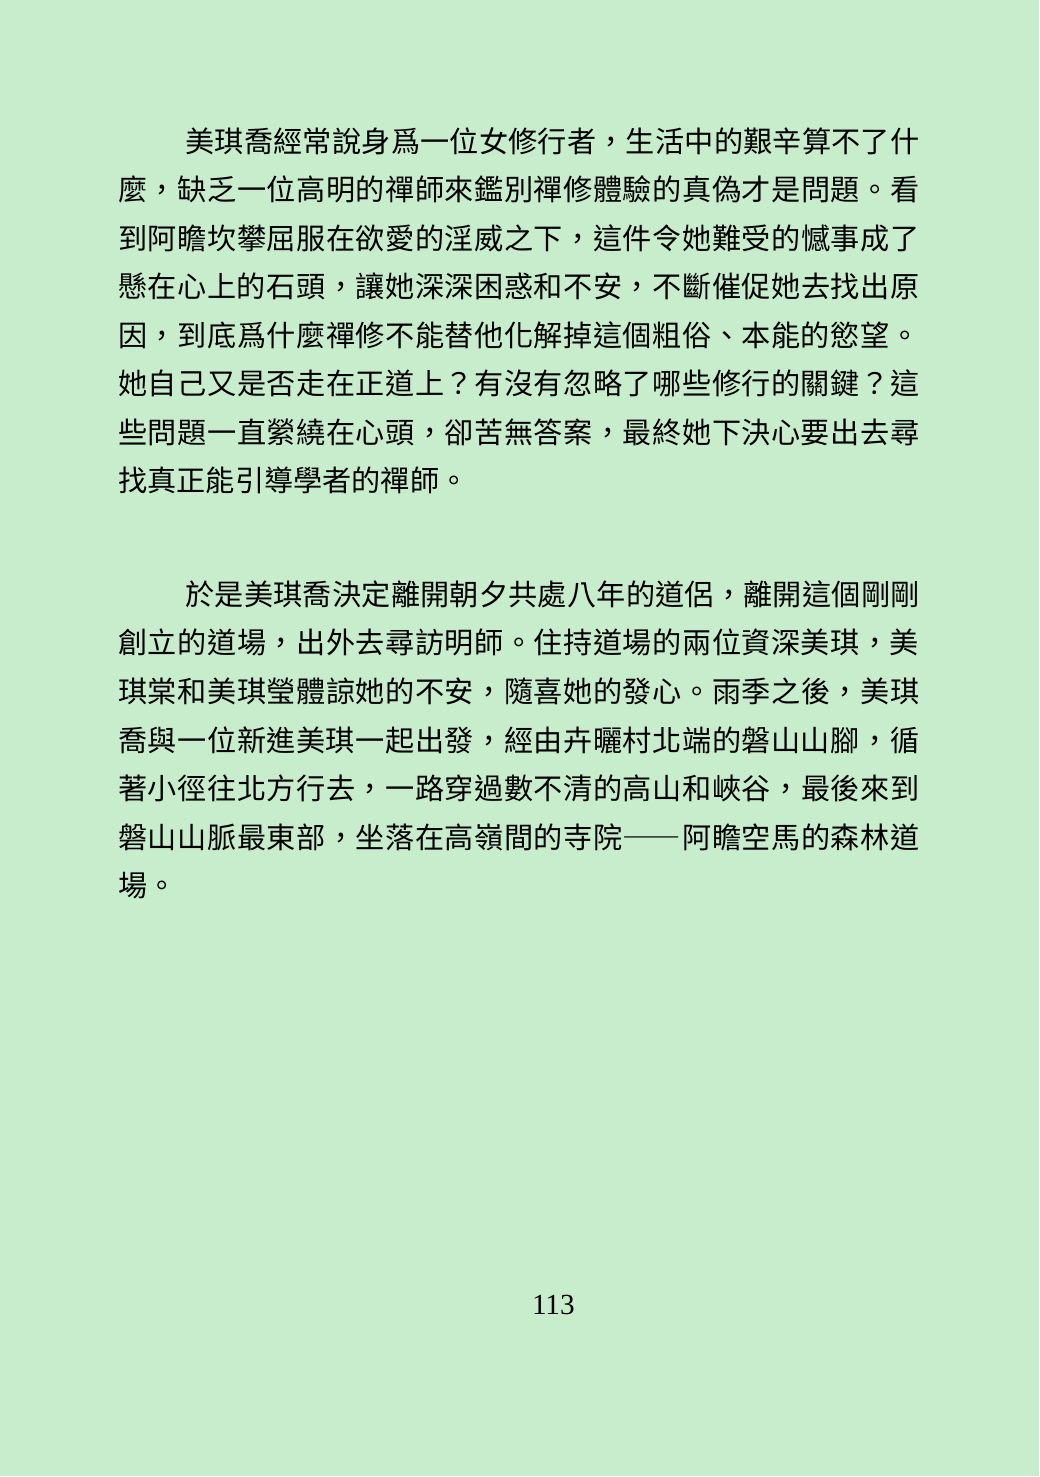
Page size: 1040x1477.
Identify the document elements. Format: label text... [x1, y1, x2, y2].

text 美琪喬經常說身爲一位女修行者，生活中的艱辛算不了什麼，缺乏一位高明的禪師來鑑別禪修體驗的真偽才是問題。看到阿瞻坎攀屈服在欲愛的淫威之下，這件令她難受的憾事成了懸在心上的石頭，讓她深深困惑和不安，不斷催促她去找出原因，到底爲什麼禪修不能替他化解掉這個粗俗、本能的慾望。她自己又是否走在正道上？有沒有忽略了哪些修行的關鍵？這些問題一直縈繞在心頭，卻苦無答案，最終她下決心要出去尋找真正能引導學者的禪師。 [118, 118, 921, 500]
text 於是美琪喬決定離開朝夕共處八年的道侶，離開這個剛剛創立的道場，出外去尋訪明師。住持道場的兩位資深美琪，美琪棠和美琪瑩體諒她的不安，隨喜她的發心。雨季之後，美琪喬與一位新進美琪一起出發，經由卉曬村北端的磐山山腳，循著小徑往北方行去，一路穿過數不清的高山和峽谷，最後來到磐山山脈最東部，坐落在高嶺間的寺院——阿瞻空馬的森林道場。 [118, 571, 921, 905]
